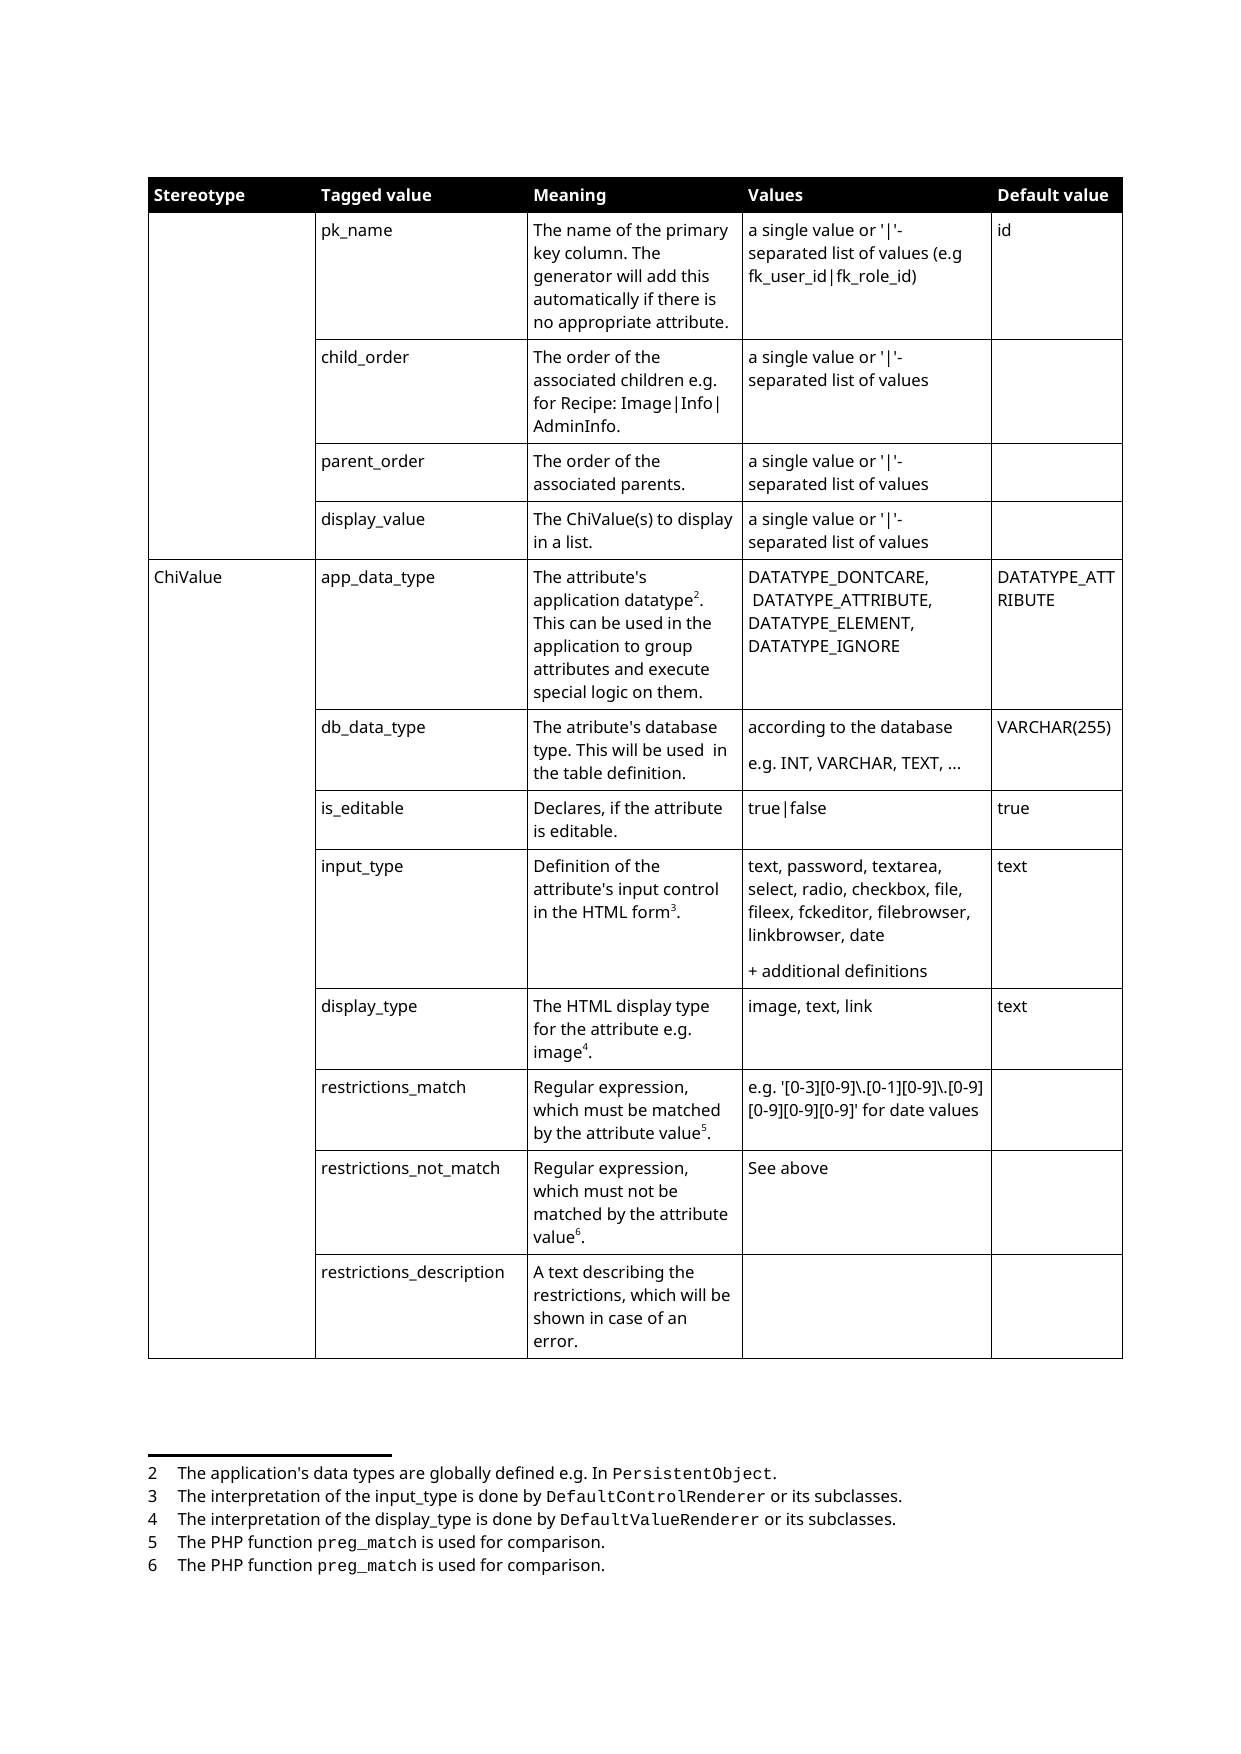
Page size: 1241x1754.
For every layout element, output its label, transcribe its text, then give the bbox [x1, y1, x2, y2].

table_cell pk_name [316, 213, 527, 339]
table_cell [992, 502, 1122, 559]
table_cell text, password, textarea, select, radio, checkbox, file, fileex, fckeditor, filebrowser, linkbrowser, date + additional definitions [743, 850, 991, 988]
table_header Stereotype [149, 178, 315, 212]
table_cell a single value or '|'- separated list of values [743, 340, 991, 443]
table_cell [992, 1255, 1122, 1358]
table_header Tagged value [316, 178, 527, 212]
table_cell true|false [743, 791, 991, 849]
table_cell display_type [316, 989, 527, 1069]
table_cell ChiValue [149, 560, 315, 1358]
table_cell [149, 213, 315, 559]
table_cell [992, 340, 1122, 443]
table_cell child_order [316, 340, 527, 443]
table_cell is_editable [316, 791, 527, 849]
table_cell restrictions_description [316, 1255, 527, 1358]
table_cell [992, 1151, 1122, 1254]
table_header Default value [992, 178, 1122, 212]
table_cell VARCHAR(255) [992, 710, 1122, 790]
table_header app_data_type [316, 560, 527, 709]
table_cell [992, 1070, 1122, 1150]
table_cell a single value or '|'- separated list of values [743, 444, 991, 501]
table_cell display_value [316, 502, 527, 559]
table_cell [743, 1255, 991, 1358]
table_cell id [992, 213, 1122, 339]
table_cell The ChiValue(s) to display in a list. [528, 502, 742, 559]
table_cell See above [743, 1151, 991, 1254]
table_cell A text describing the restrictions, which will be shown in case of an error. [528, 1255, 742, 1358]
table_cell [992, 444, 1122, 501]
table_cell The HTML display type for the attribute e.g. image. [528, 989, 742, 1069]
table_cell Regular expression, which must not be matched by the attribute value. [528, 1151, 742, 1254]
table_cell image, text, link [743, 989, 991, 1069]
table_cell according to the database e.g. INT, VARCHAR, TEXT, ... [743, 710, 991, 790]
table_cell Declares, if the attribute is editable. [528, 791, 742, 849]
table_cell Regular expression, which must be matched by the attribute value. [528, 1070, 742, 1150]
table_cell a single value or '|'- separated list of values [743, 502, 991, 559]
table_cell text [992, 850, 1122, 988]
table_cell The atribute's database type. This will be used in the table definition. [528, 710, 742, 790]
table_cell text [992, 989, 1122, 1069]
table_cell The name of the primary key column. The generator will add this automatically if there is no appropriate attribute. [528, 213, 742, 339]
table_cell e.g. '[0-3][0-9]\.[0-1][0-9]\.[0-9][0-9][0-9][0-9]' for date values [743, 1070, 991, 1150]
table_header Values [743, 178, 991, 212]
table_cell Definition of the attribute's input control in the HTML form. [528, 850, 742, 988]
table_header The attribute's application datatype. This can be used in the application to group attributes and execute special logic on them. [528, 560, 742, 709]
table_cell The order of the associated parents. [528, 444, 742, 501]
table_cell a single value or '|'- separated list of values (e.g fk_user_id|fk_role_id) [743, 213, 991, 339]
table_cell true [992, 791, 1122, 849]
table_cell input_type [316, 850, 527, 988]
table_header DATATYPE_ATTRIBUTE [992, 560, 1122, 709]
table_cell The order of the associated children e.g. for Recipe: Image|Info|AdminInfo. [528, 340, 742, 443]
table_cell parent_order [316, 444, 527, 501]
table_cell db_data_type [316, 710, 527, 790]
table_cell restrictions_match [316, 1070, 527, 1150]
table_header Meaning [528, 178, 742, 212]
table_header DATATYPE_DONTCARE, DATATYPE_ATTRIBUTE, DATATYPE_ELEMENT, DATATYPE_IGNORE [743, 560, 991, 709]
table_cell restrictions_not_match [316, 1151, 527, 1254]
